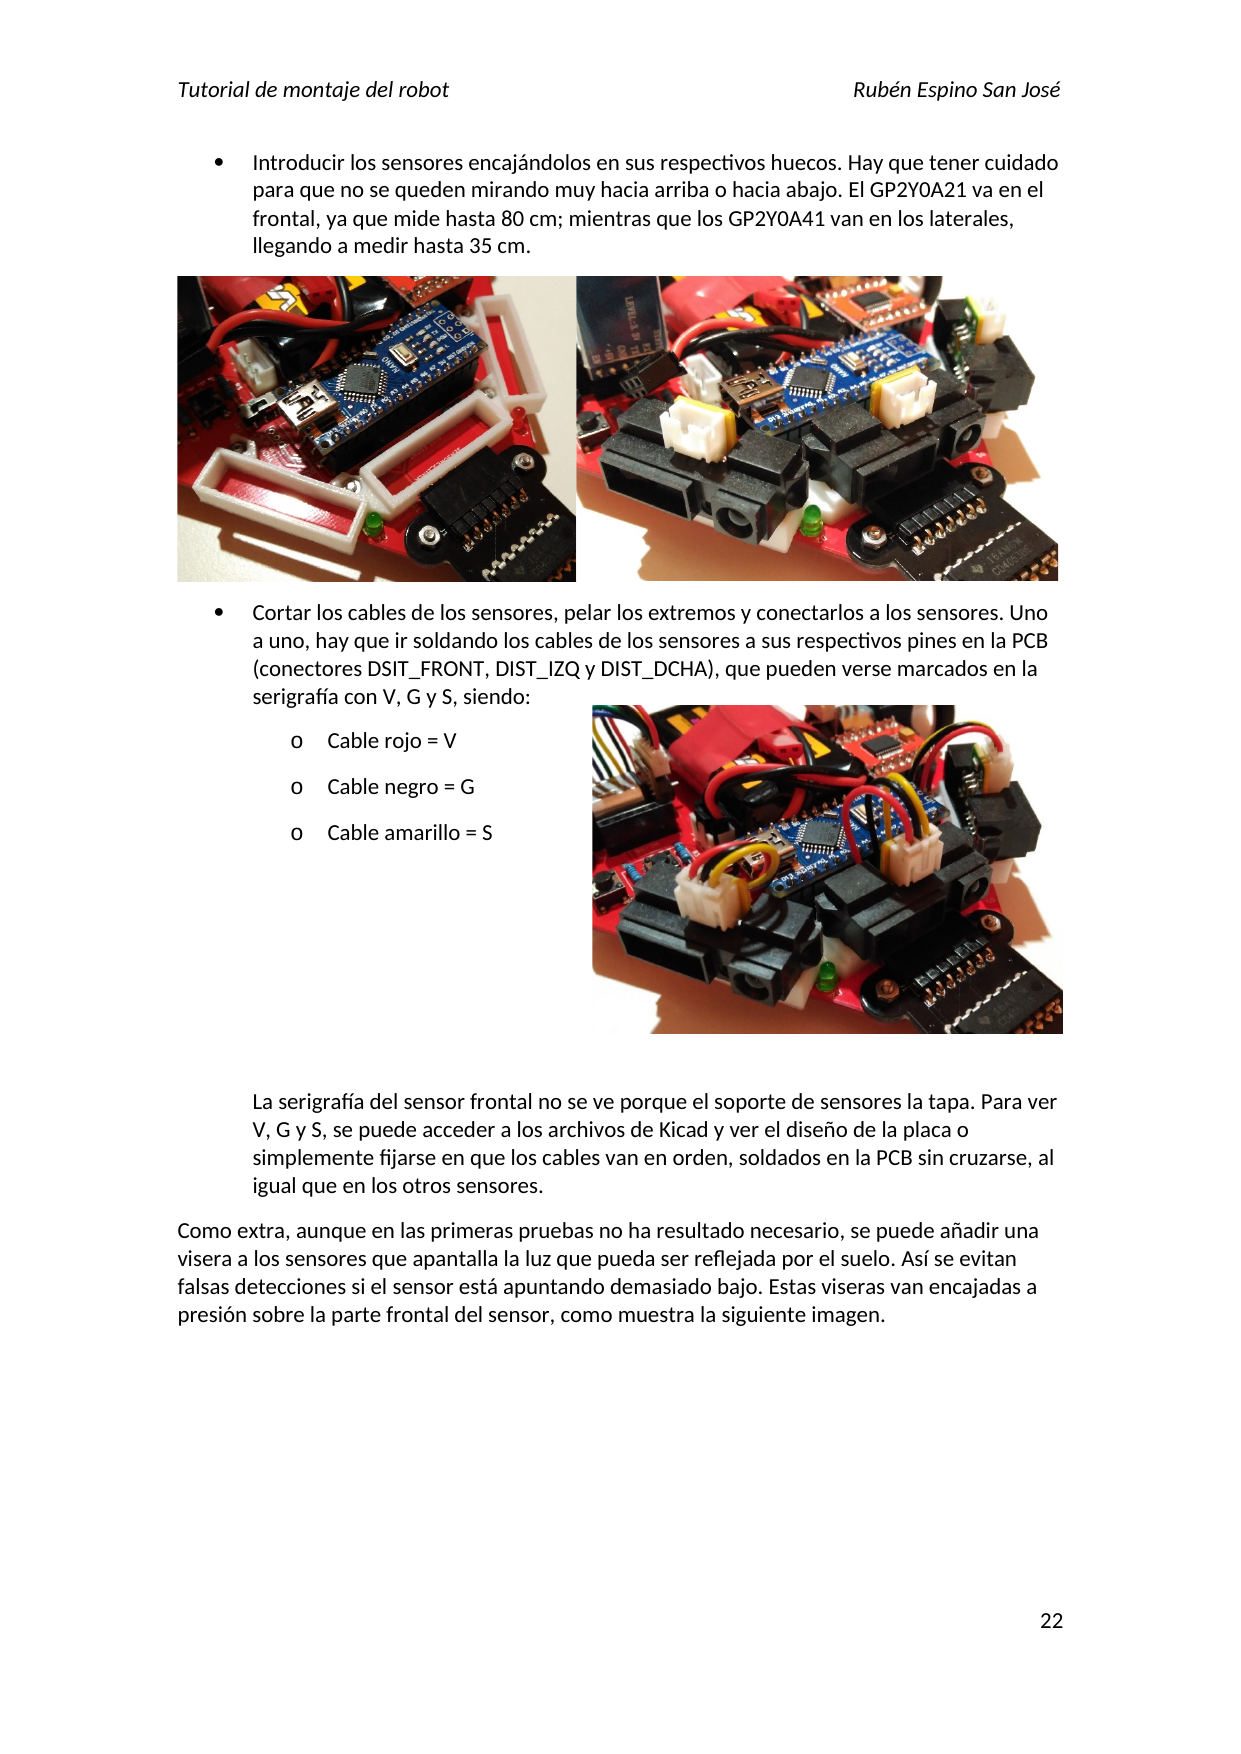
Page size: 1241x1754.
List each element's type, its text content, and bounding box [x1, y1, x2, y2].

text Como extra, aunque en las primeras pruebas no ha resultado necesario, se puede añadir una visera a los sensores que apantalla la luz que pueda ser reflejada por el suelo. Así se evitan falsas detecciones si el sensor está apuntando demasiado bajo. Estas viseras van encajadas a presión sobre la parte frontal del sensor, como muestra la siguiente imagen. [177, 1216, 1063, 1328]
list Introducir los sensores encajándolos en sus respectivos huecos. Hay que tener cuidado para que no se queden mirando muy hacia arriba o hacia abajo. El GP2Y0A21 va en el frontal, ya que mide hasta 80 cm; mientras que los GP2Y0A41 van en los laterales, llegando a medir hasta 35 cm. [215, 148, 1063, 260]
list Cable rojo = V [290, 726, 592, 756]
list Cable amarillo = S [290, 818, 592, 847]
list Cortar los cables de los sensores, pelar los extremos y conectarlos a los sensores. Uno a uno, hay que ir soldando los cables de los sensores a sus respectivos pines en la PCB (conectores DSIT_FRONT, DIST_IZQ y DIST_DCHA), que pueden verse marcados en la serigrafía con V, G y S, siendo: [215, 598, 1063, 710]
text La serigrafía del sensor frontal no se ve porque el soporte de sensores la tapa. Para ver V, G y S, se puede acceder a los archivos de Kicad y ver el diseño de la placa o simplemente fijarse en que los cables van en orden, soldados en la PCB sin cruzarse, al igual que en los otros sensores. [252, 1087, 1063, 1199]
list Cable negro = G [290, 772, 592, 801]
